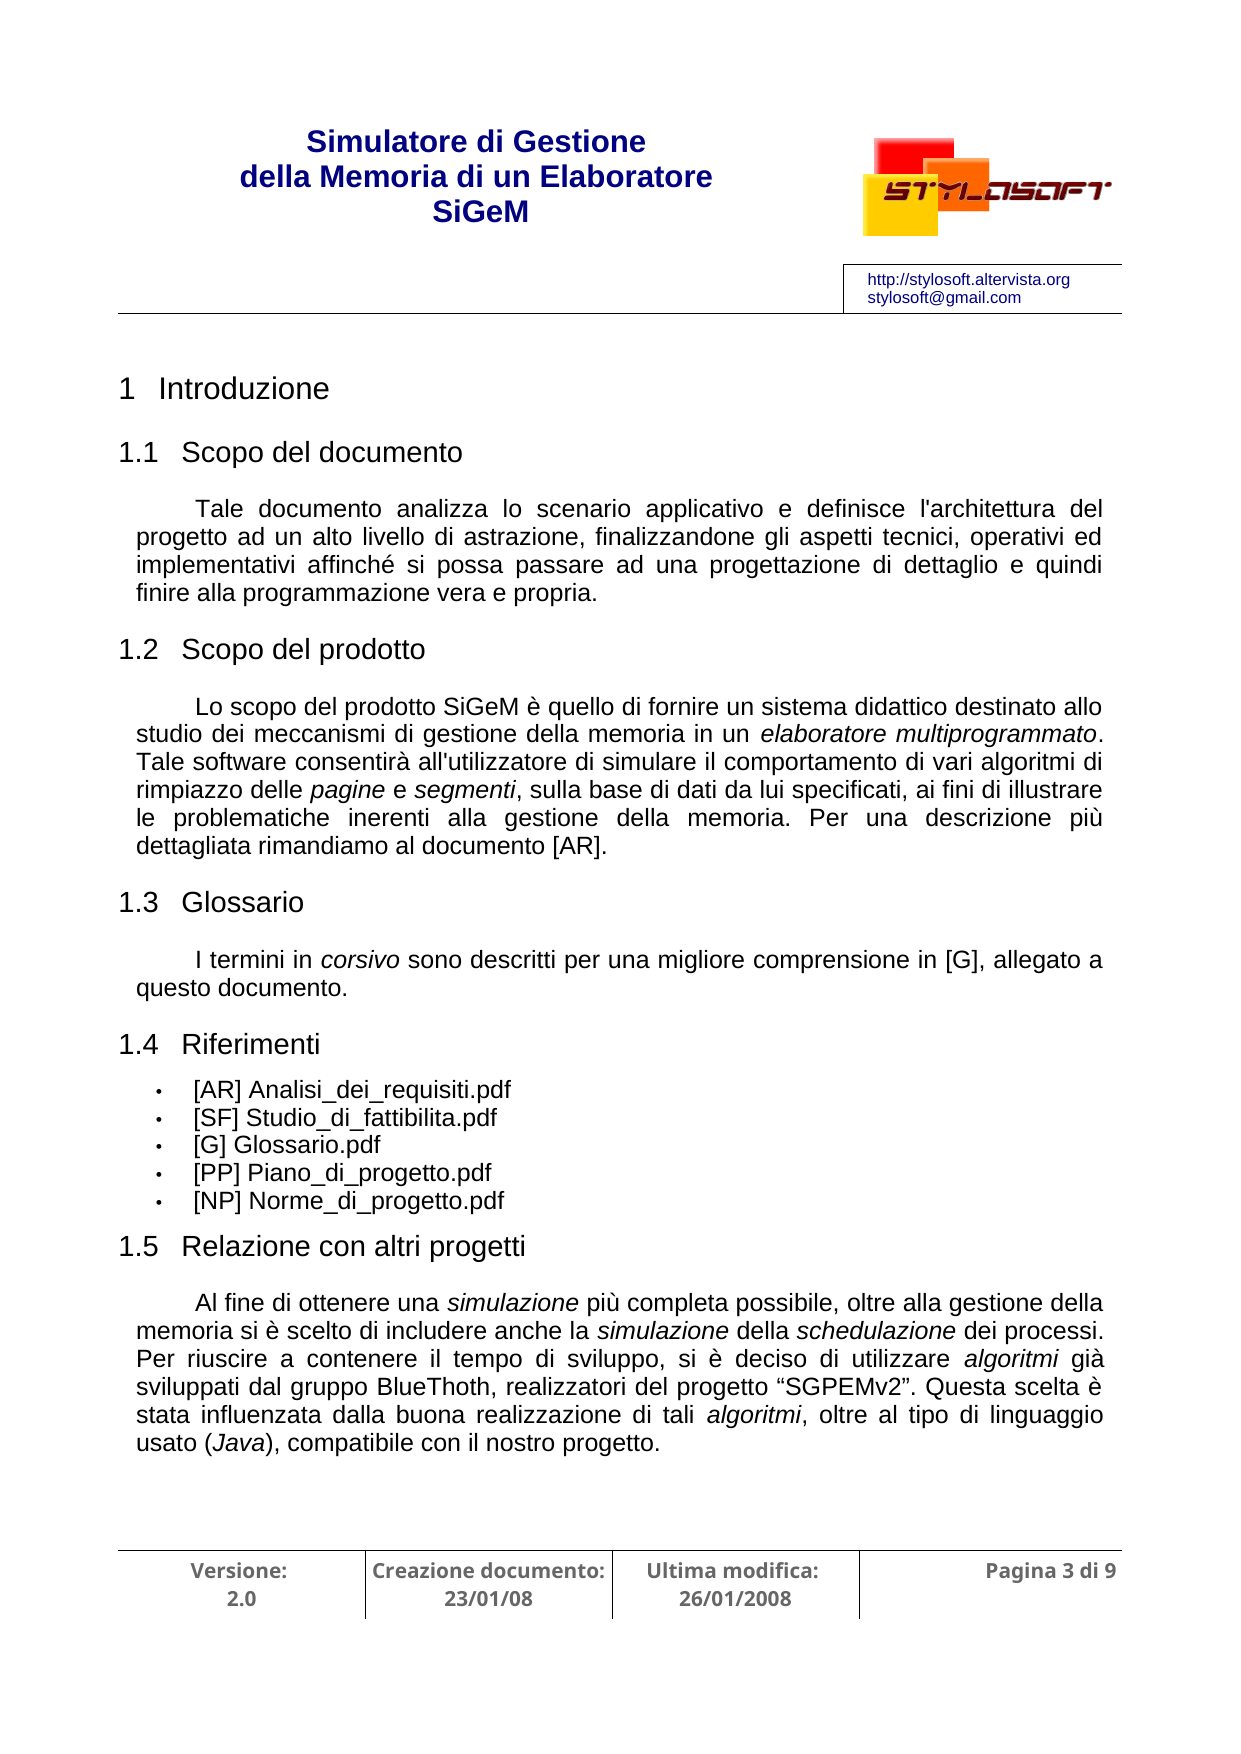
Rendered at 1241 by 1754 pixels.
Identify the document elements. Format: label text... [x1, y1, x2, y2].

picture [848, 123, 1117, 247]
list [SF] Studio_di_fattibilita.pdf [156, 1103, 1122, 1131]
subtitle Introduzione [118, 371, 1122, 406]
subtitle Relazione con altri progetti [118, 1230, 1122, 1262]
subtitle Scopo del prodotto [118, 633, 1122, 666]
subtitle Scopo del documento [118, 436, 1122, 468]
list [NP] Norme_di_progetto.pdf [156, 1187, 1122, 1215]
text I termini in corsivo sono descritti per una migliore comprensione in [G], allegato a questo documento. [136, 946, 1104, 1001]
text Tale documento analizza lo scenario applicativo e definisce l'architettura del progetto ad un alto livello di astrazione, finalizzandone gli aspetti tecnici, operativi ed implementativi affinché si possa passare ad una progettazione di dettaglio e quindi finire alla programmazione vera e propria. [136, 495, 1104, 607]
list [PP] Piano_di_progetto.pdf [156, 1159, 1122, 1187]
subtitle Glossario [118, 886, 1122, 919]
text Lo scopo del prodotto SiGeM è quello di fornire un sistema didattico destinato allo studio dei meccanismi di gestione della memoria in un elaboratore multiprogrammato. Tale software consentirà all'utilizzatore di simulare il comportamento di vari algoritmi di rimpiazzo delle pagine e segmenti, sulla base di dati da lui specificati, ai fini di illustrare le problematiche inerenti alla gestione della memoria. Per una descrizione più dettagliata rimandiamo al documento [AR]. [136, 692, 1104, 860]
list [AR] Analisi_dei_requisiti.pdf [156, 1075, 1122, 1103]
subtitle Riferimenti [118, 1028, 1122, 1061]
text Al fine di ottenere una simulazione più completa possibile, oltre alla gestione della memoria si è scelto di includere anche la simulazione della schedulazione dei processi. Per riuscire a contenere il tempo di sviluppo, si è deciso di utilizzare algoritmi già sviluppati dal gruppo BlueThoth, realizzatori del progetto “SGPEMv2”. Questa scelta è stata influenzata dalla buona realizzazione di tali algoritmi, oltre al tipo di linguaggio usato (Java), compatibile con il nostro progetto. [136, 1289, 1104, 1456]
list [G] Glossario.pdf [156, 1131, 1122, 1159]
